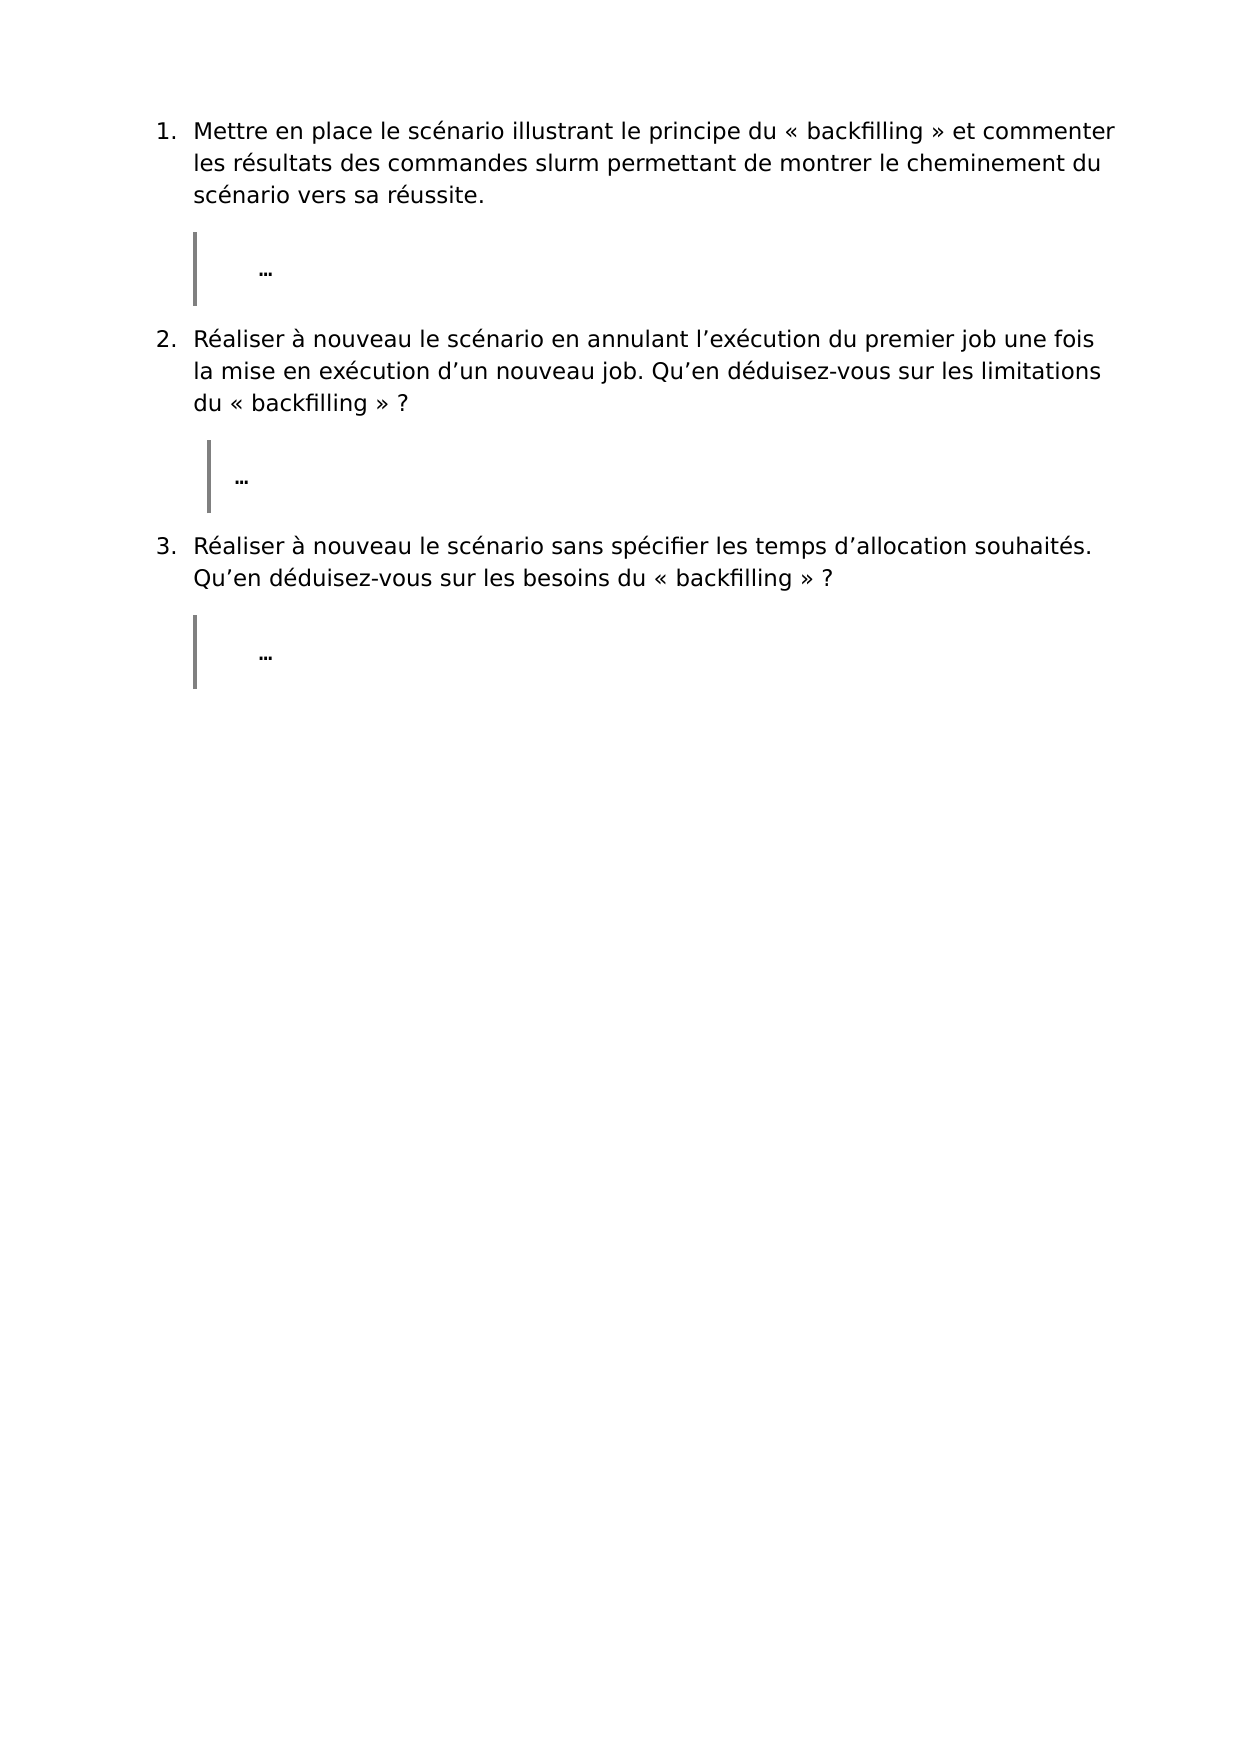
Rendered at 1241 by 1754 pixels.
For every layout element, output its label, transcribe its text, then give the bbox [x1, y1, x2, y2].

list Mettre en place le scénario illustrant le principe du « backfilling » et commenter les résultats des commandes slurm permettant de montrer le cheminement du scénario vers sa réussite. [156, 118, 1122, 209]
list … [197, 615, 1122, 689]
list Réaliser à nouveau le scénario en annulant l’exécution du premier job une fois la mise en exécution d’un nouveau job. Qu’en déduisez-vous sur les limitations du « backfilling » ? [156, 326, 1122, 416]
text … [207, 439, 1122, 513]
list Réaliser à nouveau le scénario sans spécifier les temps d’allocation souhaités. Qu’en déduisez-vous sur les besoins du « backfilling » ? [156, 533, 1122, 592]
list … [197, 232, 1122, 306]
